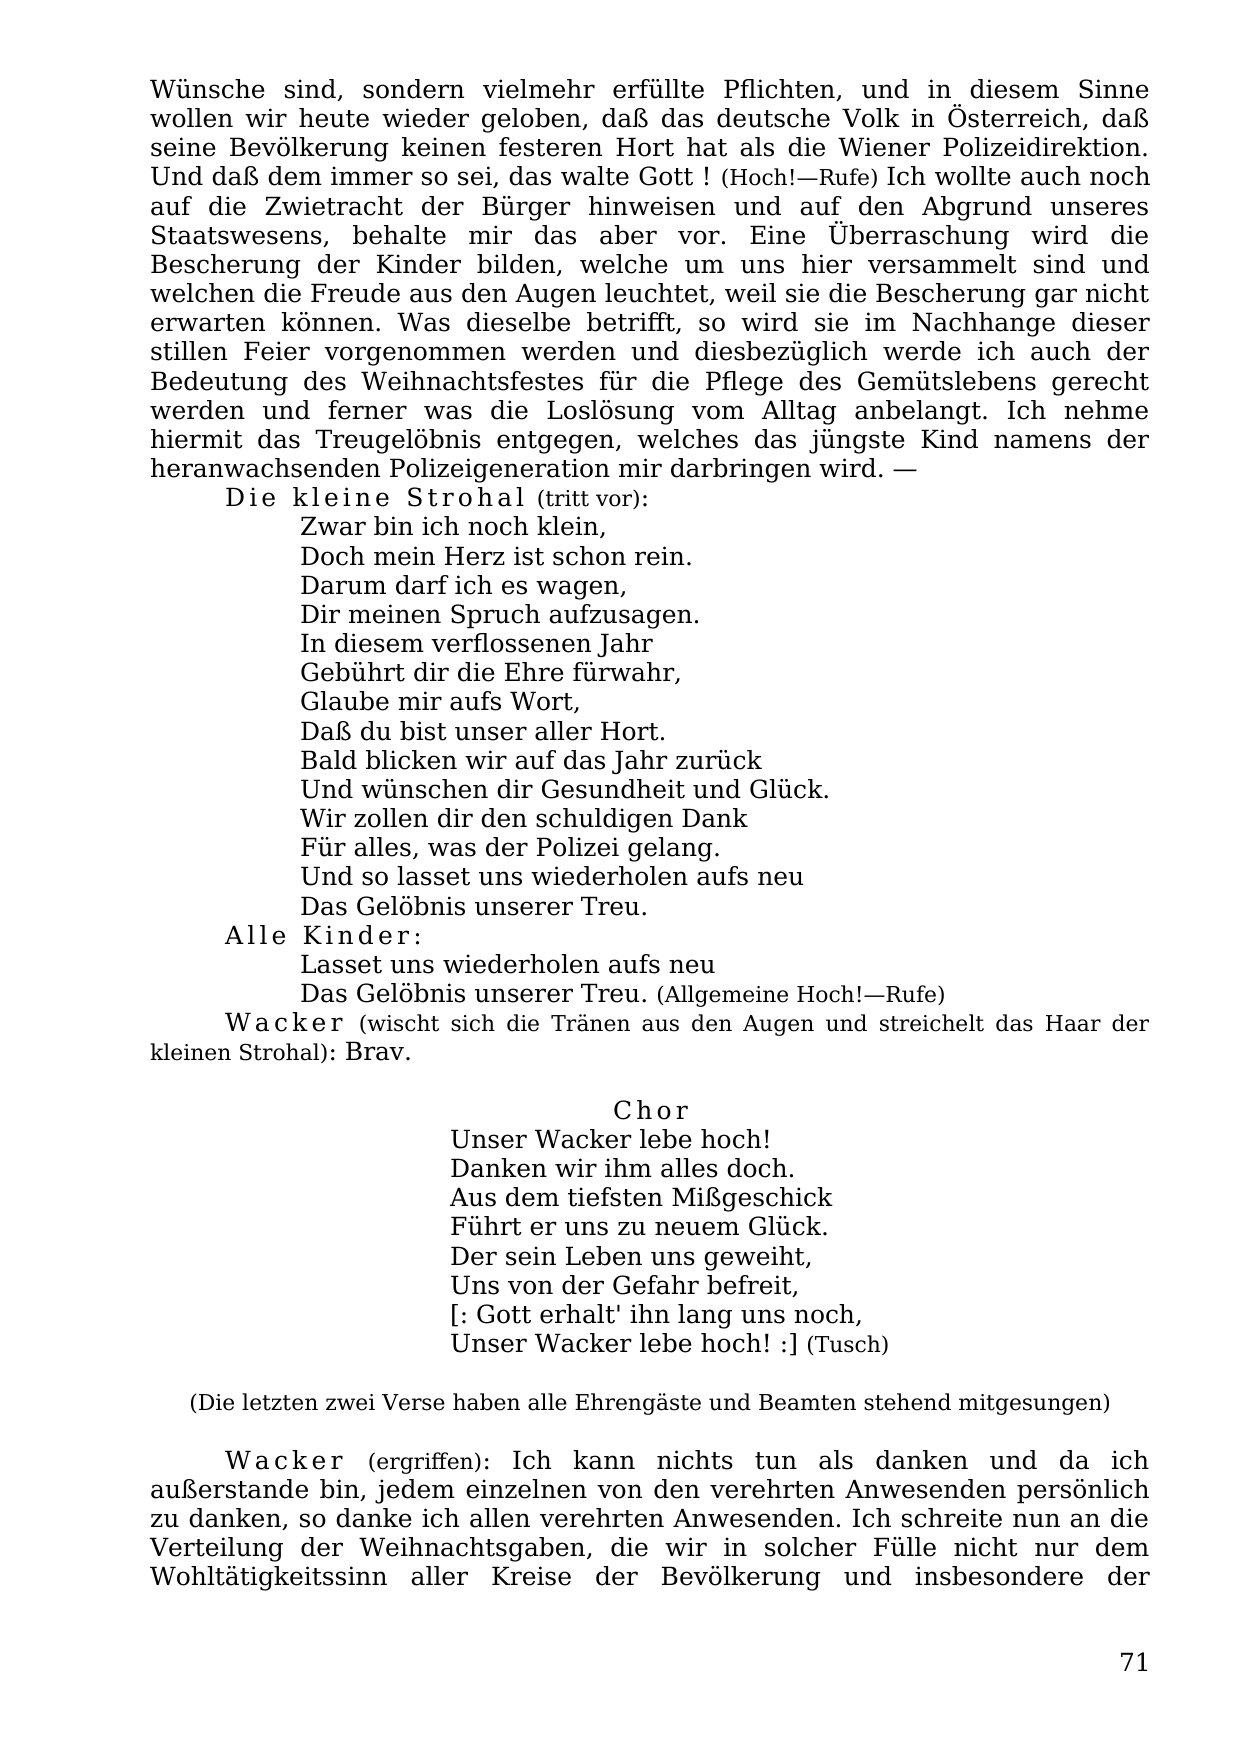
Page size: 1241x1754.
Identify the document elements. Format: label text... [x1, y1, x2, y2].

text Und wünschen dir Gesundheit und Glück. [300, 775, 1151, 804]
text Wacker (ergriffen): Ich kann nichts tun als danken und da ich außerstande bin, jedem einzelnen von den verehrten Anwesenden persönlich zu danken, so danke ich allen verehrten Anwesenden. Ich schreite nun an die Verteilung der Weihnachtsgaben, die wir in solcher Fülle nicht nur dem Wohltätigkeitssinn aller Kreise der Bevölkerung und insbesondere der [150, 1446, 1151, 1592]
text Doch mein Herz ist schon rein. [300, 542, 1151, 571]
text Führt er uns zu neuem Glück. [300, 1212, 1151, 1242]
text Chor [150, 1096, 1151, 1125]
text Wacker (wischt sich die Tränen aus den Augen und streichelt das Haar der kleinen Strohal): Brav. [150, 1008, 1151, 1067]
text Uns von der Gefahr befreit, [300, 1271, 1151, 1300]
text Für alles, was der Polizei gelang. [300, 833, 1151, 862]
text Das Gelöbnis unserer Treu. [300, 892, 1151, 921]
text Und so lasset uns wiederholen aufs neu [300, 862, 1151, 892]
text Alle Kinder: [150, 921, 1151, 950]
text Die kleine Strohal (tritt vor): [150, 483, 1151, 512]
text Gebührt dir die Ehre fürwahr, [300, 658, 1151, 687]
text Darum darf ich es wagen, [300, 571, 1151, 600]
text In diesem verflossenen Jahr [300, 629, 1151, 658]
text Bald blicken wir auf das Jahr zurück [300, 746, 1151, 775]
text Unser Wacker lebe hoch! :] (Tusch) [300, 1329, 1151, 1358]
text Dir meinen Spruch aufzusagen. [300, 600, 1151, 629]
text Wünsche sind, sondern vielmehr erfüllte Pflichten, und in diesem Sinne wollen wir heute wieder geloben, daß das deutsche Volk in Österreich, daß seine Bevölkerung keinen festeren Hort hat als die Wiener Polizeidirektion. Und daß dem immer so sei, das walte Gott ! (Hoch!—Rufe) Ich wollte auch noch auf die Zwietracht der Bürger hinweisen und auf den Abgrund unseres Staatswesens, behalte mir das aber vor. Eine Überraschung wird die Bescherung der Kinder bilden, welche um uns hier versammelt sind und welchen die Freude aus den Augen leuchtet, weil sie die Bescherung gar nicht erwarten können. Was dieselbe betrifft, so wird sie im Nachhange dieser stillen Feier vorgenommen werden und diesbezüglich werde ich auch der Bedeutung des Weihnachtsfestes für die Pflege des Gemütslebens gerecht werden und ferner was die Loslösung vom Alltag anbelangt. Ich nehme hiermit das Treugelöbnis entgegen, welches das jüngste Kind namens der heranwachsenden Polizeigeneration mir darbringen wird. — [150, 75, 1151, 483]
text [: Gott erhalt' ihn lang uns noch, [300, 1300, 1151, 1329]
text Zwar bin ich noch klein, [300, 512, 1151, 542]
text Der sein Leben uns geweiht, [300, 1242, 1151, 1271]
text Lasset uns wiederholen aufs neu [300, 950, 1151, 979]
text Das Gelöbnis unserer Treu. (Allgemeine Hoch!—Rufe) [300, 979, 1151, 1008]
text Unser Wacker lebe hoch! [300, 1125, 1151, 1154]
text Daß du bist unser aller Hort. [300, 717, 1151, 746]
text Danken wir ihm alles doch. [300, 1154, 1151, 1183]
text (Die letzten zwei Verse haben alle Ehrengäste und Beamten stehend mitgesungen) [150, 1387, 1151, 1416]
text Wir zollen dir den schuldigen Dank [300, 804, 1151, 833]
text Glaube mir aufs Wort, [300, 687, 1151, 717]
text Aus dem tiefsten Mißgeschick [300, 1183, 1151, 1212]
